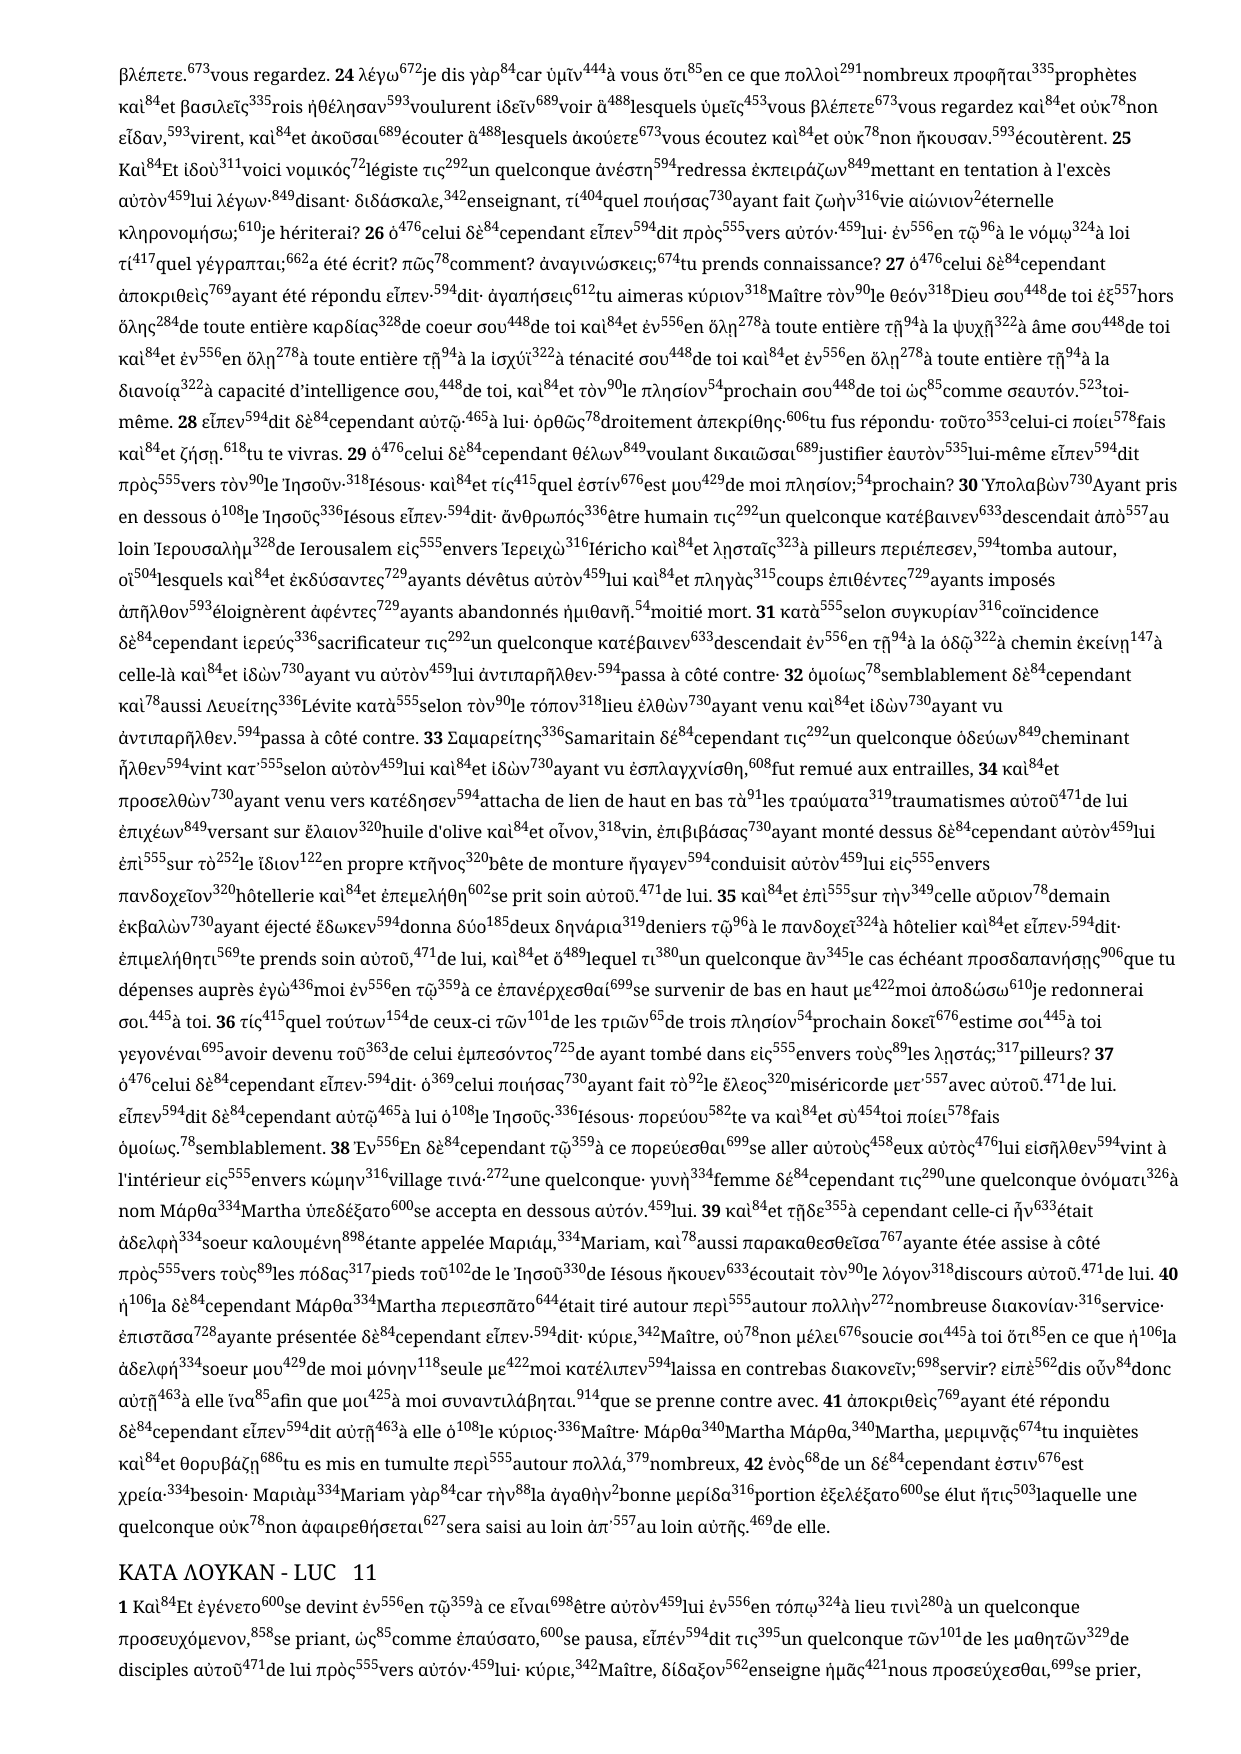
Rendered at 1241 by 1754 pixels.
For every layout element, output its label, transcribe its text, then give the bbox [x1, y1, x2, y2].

text 1 Μετὰ555Après δὲ84cependant ταῦτα352ceux-ci ἀνέδειξεν594montra de bas en haut ὁ108le κύριος336Maître ἑτέρους377autres-différents ἑβδομήκοντα183soixante-dix δύο183deux καὶ84et ἀπέστειλεν594envoya αὐτοὺς458eux ἀνὰ78de bas en haut δύο53deux πρὸ557d'avant προσώπου332de face αὐτοῦ471de lui εἰς555envers πᾶσαν272toute πόλιν316cité καὶ84et τόπον318lieu οὗ78où ἤμελλεν633imminait αὐτὸς476lui ἔρχεσθαι.699se venir. 2 Ἔλεγεν633Disait δὲ84cependant πρὸς555vers αὐτούς·458eux· ὁ108le μὲν84certes θερισμὸς336moisson πολύς,395nombreux, οἱ107les δὲ84cependant ἐργάται335travailleurs ὀλίγοι·394peu· δεήθητε570soyez attachés de lien οὖν84donc τοῦ102de le κυρίου330de Maître τοῦ102de le θερισμοῦ330de moisson ὅπως85de telle manière que ἐργάτας317travailleurs ἐκβάλῃ908que éjecte εἰς555envers τὸν90le θερισμὸν318moisson αὐτοῦ.471de lui. 3 ὑπάγετε·577dirigez en arrière· ἰδοὺ311voici ἀποστέλλω672j'envoie ὑμᾶς441vous ὡς85comme ἄρνας317agneaux ἐν556en μέσῳ62à au milieu λύκων.329de loups. 4 μὴ84ne pas βαστάζετε577portez βαλλάντιον,320bourse, μὴ84ne pas πήραν,316besace, μὴ84ne pas ὑποδήματα,319souliers, καὶ84et μηδένα378pas un κατὰ555selon τὴν88la ὁδὸν316chemin ἀσπάσησθε.911que vous vous saluiez. 5 εἰς555envers ἣν485laquelle δ᾽84cependant ἂν345le cas échéant εἰσέλθητε905que vous veniez à l'intérieur οἰκίαν,316maison d'habitation, πρῶτον78premièrement λέγετε·577dites· εἰρήνη334paix τῷ96à le οἴκῳ324à maison τούτῳ.149à celui-ci. 6 καὶ84et ἐὰν85si le cas échéant ἐκεῖ78là ᾖ930que soit υἱὸς336fils εἰρήνης,328de paix, ἐπαναπαήσεται620se pausera de bas en haut sur ἐπ᾽555sur αὐτὸν459lui ἡ106la εἰρήνη334paix ὑμῶν·447de vous· εἰ85si δὲ84cependant μή78ne pas γε,345du moins, ἐφ᾽555sur ὑμᾶς441vous ἀνακάμψει.614fléchira de bas en haut. 7 ἐν556en αὐτῇ147à même δὲ84cependant τῇ94à la οἰκίᾳ322à maison d'habitation μένετε577restez ἐσθίοντες848mangeants καὶ84et πίνοντες848buvants τὰ352ces παρ᾽557à côté αὐτῶν·470de eux· ἄξιος48digne γὰρ84car ὁ108le ἐργάτης336travailleur τοῦ102de le μισθοῦ330de salaire αὐτοῦ.471de lui. μὴ78ne pas μεταβαίνετε577dépassez ἐξ557hors οἰκίας328de maison d'habitation εἰς555envers οἰκίαν.316maison d'habitation. 8 καὶ84et εἰς555envers ἣν485laquelle ἂν345le cas échéant πόλιν316cité εἰσέρχησθε933que vous vous veniez à l'intérieur καὶ84et δέχωνται935que se acceptent ὑμᾶς,441vous, ἐσθίετε577mangez τὰ352ces παρατιθέμενα885étants posés à côté ὑμῖν444à vous 9 καὶ84et θεραπεύετε577soignez τοὺς89les ἐν556en αὐτῇ463à elle ἀσθενεῖς53infirmes καὶ84et λέγετε577dites αὐτοῖς·464à eux· ἤγγικεν650a approché ἐφ᾽555sur ὑμᾶς441vous ἡ106la βασιλεία334royauté τοῦ102de le θεοῦ.330de Dieu. 10 εἰς555envers ἣν485laquelle δ᾽84cependant ἂν345le cas échéant πόλιν316cité εἰσέλθητε905que vous veniez à l'intérieur καὶ84et μὴ78ne pas δέχωνται935que se acceptent ὑμᾶς,441vous, ἐξελθόντες729ayants sortis εἰς555envers τὰς87les πλατείας315places αὐτῆς469de elle εἴπατε·561dites· 11 καὶ78aussi τὸν90le κονιορτὸν318poussière τὸν351celui κολληθέντα753ayant été collé ἡμῖν424à nous ἐκ557hors τῆς100de la πόλεως328de cité ὑμῶν447de vous εἰς555envers τοὺς89les πόδας317pieds ἀπομασσόμεθα677nous nous massons au loin ὑμῖν·444à vous· πλὴν84toutefois τοῦτο353celui-ci γινώσκετε577connaissez ὅτι85en ce que ἤγγικεν650a approché ἡ106la βασιλεία334royauté τοῦ102de le θεοῦ.330de Dieu. 12 λέγω672je dis ὑμῖν444à vous ὅτι85en ce que Σοδόμοις325à Sodomas ἐν556en τῇ94à la ἡμέρᾳ322à journée ἐκείνῃ147à celle-là ἀνεκτότερον50plus supportable ἔσται620se sera ἢ84ou τῇ94à la πόλει322à cité ἐκείνῃ.147à celle-là. 13 Οὐαί309Ouai σοι,445à toi, Χοραζείν,340Chorazin, οὐαί309Ouai σοι,445à toi, Βηθσαϊδά·340Bethsaïda· ὅτι85en ce que εἰ85si ἐν556en Τύρῳ322à Tyr καὶ84et Σιδῶνι322à Sidon ἐγενήθησαν607furent devenu αἱ105les δυνάμεις333puissances αἱ366celles γενόμεναι746se ayantes devenues ἐν556en ὑμῖν,444à vous, πάλαι78vieillement ἂν345le cas échéant ἐν556en σάκκῳ324à sac καὶ84et σποδῷ322à cendre καθήμενοι875se étants assis μετενόησαν.593transintelligèrent. 14 πλὴν84toutefois Τύρῳ322à Tyr καὶ84et Σιδῶνι322à Sidon ἀνεκτότερον50plus supportable ἔσται620se sera ἐν556en τῇ94à la κρίσει322à jugement ἢ84ou ὑμῖν.444à vous. 15 καὶ84et σύ,454toi, Καφαρναούμ,340Kapharnaoum, μὴ345ne pas ἕως560jusqu'à ce que οὐρανοῦ330de ciel ὑψωθήσῃ;625tu seras haussé? ἕως560jusqu'à ce que τοῦ102de le ᾅδου330de séjour des morts καταβήσῃ.625tu seras descendu. 16 Ὁ369Celui ἀκούων849écoutant ὑμῶν447de vous ἐμοῦ429de moi ἀκούει,676écoute, καὶ84et ὁ369celui ἀθετῶν849démettant ὑμᾶς441vous ἐμὲ422moi ἀθετεῖ·676démet· ὁ369celui δὲ84cependant ἐμὲ422moi ἀθετῶν849démettant ἀθετεῖ676démet τὸν351celui ἀποστείλαντά716ayant envoyé με.422moi. 17 Ὑπέστρεψαν593Retournèrent en arrière δὲ84cependant οἱ107les ἑβδομήκοντα71soixante-dix δύο71deux μετὰ557avec χαρᾶς328de joie λέγοντες·848disants· κύριε,342Maître, καὶ78aussi τὰ109les δαιμόνια337démons ὑποτάσσεται688est subordonné ἡμῖν424à nous ἐν556en τῷ98à le ὀνόματί326à nom σου.448de toi. 18 εἶπεν594dit δὲ84cependant αὐτοῖς·464à eux· ἐθεώρουν629j'observais τὸν90le σατανᾶν318Satan ὡς85comme ἀστραπὴν316éclair ἐκ557hors τοῦ102de le οὐρανοῦ330de ciel πεσόντα.716ayant tombé. 19 ἰδοὺ311voici δέδωκα646j'ai donné ὑμῖν444à vous τὴν88la ἐξουσίαν316autorité τοῦ365de ce πατεῖν698piétiner ἐπάνω560sur le haut ὄφεων329de serpents καὶ84et σκορπίων,329de scorpions, καὶ84et ἐπὶ555sur πᾶσαν272toute τὴν88la δύναμιν316puissance τοῦ102de le ἐχθροῦ,66de ennemi, καὶ84et οὐδὲν397aucun ὑμᾶς441vous οὐ78non μὴ78ne pas ἀδικήσῃ.908que fasse injustice. 20 πλὴν84toutefois ἐν556en τούτῳ359à celui-ci μὴ78ne pas χαίρετε577soyez de joie ὅτι85en ce que τὰ109les πνεύματα337souffles ὑμῖν444à vous ὑποτάσσεται,688est subordonné, χαίρετε577soyez de joie δὲ84cependant ὅτι85en ce que τὰ109les ὀνόματα337noms ὑμῶν447de vous ἐνγέγραπται662a été gravé ἐν556en τοῖς95à les οὐρανοῖς.323à cieux. 21 Ἐν556En αὐτῇ147à même τῇ94à la ὥρᾳ322à heure ἠγαλλιάσατο600se exulta τῷ98à le πνεύματι326à souffle τῷ98à le ἁγίῳ13à saint καὶ84et εἶπεν·594dit· ἐξομολογοῦμαί678je m'avoue à l'excès σοι,445à toi, πάτερ,342père, κύριε342Maître τοῦ102de le οὐρανοῦ330de ciel καὶ84et τῆς100de la γῆς,328de terre, ὅτι85en ce que ἀπέκρυψας592tu cachas loin ταῦτα352ceux-ci ἀπὸ557au loin σοφῶν65de sages καὶ84et συνετῶν65de capables de comprendre καὶ84et ἀπεκάλυψας592tu découvris αὐτὰ460eux νηπίοις·59à infantiles· ναὶ309oui ὁ114le πατήρ,342père, ὅτι85en ce que οὕτως78ainsi εὐδοκία334estimation en bien ἐγένετο600se devint ἔμπροσθέν560en devers σου.448de toi. 22 πάντα396tous μοι425à moi παρεδόθη608fut livré ὑπὸ557sous τοῦ102de le πατρός330de père μου,429de moi, καὶ84et οὐδεὶς395aucun γινώσκει676connaît τίς415quel ἐστιν676est ὁ108le υἱὸς336fils εἰ558si μὴ78ne pas ὁ108le πατήρ,336père, καὶ84et τίς415quel ἐστιν676est ὁ108le πατὴρ336père εἰ558si μὴ78ne pas ὁ108le υἱὸς336fils καὶ84et ᾧ493à lequel ἐὰν345si le cas échéant βούληται936que se ait dessein ὁ108le υἱὸς336fils ἀποκαλύψαι.689découvrir. 23 Καὶ84Et στραφεὶς769ayant été tourné πρὸς555vers τοὺς89les μαθητὰς317disciples κατ᾽555selon ἰδίαν551en propre εἶπεν·594dit· μακάριοι47bienheureux οἱ107les ὀφθαλμοὶ335yeux οἱ368ceux βλέποντες848regardants ἃ488lesquels βλέπετε.673vous regardez. 24 λέγω672je dis γὰρ84car ὑμῖν444à vous ὅτι85en ce que πολλοὶ291nombreux προφῆται335prophètes καὶ84et βασιλεῖς335rois ἠθέλησαν593voulurent ἰδεῖν689voir ἃ488lesquels ὑμεῖς453vous βλέπετε673vous regardez καὶ84et οὐκ78non εἶδαν,593virent, καὶ84et ἀκοῦσαι689écouter ἃ488lesquels ἀκούετε673vous écoutez καὶ84et οὐκ78non ἤκουσαν.593écoutèrent. 25 Καὶ84Et ἰδοὺ311voici νομικός72légiste τις292un quelconque ἀνέστη594redressa ἐκπειράζων849mettant en tentation à l'excès αὐτὸν459lui λέγων·849disant· διδάσκαλε,342enseignant, τί404quel ποιήσας730ayant fait ζωὴν316vie αἰώνιον2éternelle κληρονομήσω;610je hériterai? 26 ὁ476celui δὲ84cependant εἶπεν594dit πρὸς555vers αὐτόν·459lui· ἐν556en τῷ96à le νόμῳ324à loi τί417quel γέγραπται;662a été écrit? πῶς78comment? ἀναγινώσκεις;674tu prends connaissance? 27 ὁ476celui δὲ84cependant ἀποκριθεὶς769ayant été répondu εἶπεν·594dit· ἀγαπήσεις612tu aimeras κύριον318Maître τὸν90le θεόν318Dieu σου448de toi ἐξ557hors ὅλης284de toute entière καρδίας328de coeur σου448de toi καὶ84et ἐν556en ὅλῃ278à toute entière τῇ94à la ψυχῇ322à âme σου448de toi καὶ84et ἐν556en ὅλῃ278à toute entière τῇ94à la ἰσχύϊ322à ténacité σου448de toi καὶ84et ἐν556en ὅλῃ278à toute entière τῇ94à la διανοίᾳ322à capacité d’intelligence σου,448de toi, καὶ84et τὸν90le πλησίον54prochain σου448de toi ὡς85comme σεαυτόν.523toi-même. 28 εἶπεν594dit δὲ84cependant αὐτῷ·465à lui· ὀρθῶς78droitement ἀπεκρίθης·606tu fus répondu· τοῦτο353celui-ci ποίει578fais καὶ84et ζήσῃ.618tu te vivras. 29 ὁ476celui δὲ84cependant θέλων849voulant δικαιῶσαι689justifier ἑαυτὸν535lui-même εἶπεν594dit πρὸς555vers τὸν90le Ἰησοῦν·318Iésous· καὶ84et τίς415quel ἐστίν676est μου429de moi πλησίον;54prochain? 30 Ὑπολαβὼν730Ayant pris en dessous ὁ108le Ἰησοῦς336Iésous εἶπεν·594dit· ἄνθρωπός336être humain τις292un quelconque κατέβαινεν633descendait ἀπὸ557au loin Ἰερουσαλὴμ328de Ierousalem εἰς555envers Ἰερειχὼ316Iéricho καὶ84et λῃσταῖς323à pilleurs περιέπεσεν,594tomba autour, οἳ504lesquels καὶ84et ἐκδύσαντες729ayants dévêtus αὐτὸν459lui καὶ84et πληγὰς315coups ἐπιθέντες729ayants imposés ἀπῆλθον593éloignèrent ἀφέντες729ayants abandonnés ἡμιθανῆ.54moitié mort. 31 κατὰ555selon συγκυρίαν316coïncidence δὲ84cependant ἱερεύς336sacrificateur τις292un quelconque κατέβαινεν633descendait ἐν556en τῇ94à la ὁδῷ322à chemin ἐκείνῃ147à celle-là καὶ84et ἰδὼν730ayant vu αὐτὸν459lui ἀντιπαρῆλθεν·594passa à côté contre· 32 ὁμοίως78semblablement δὲ84cependant καὶ78aussi Λευείτης336Lévite κατὰ555selon τὸν90le τόπον318lieu ἐλθὼν730ayant venu καὶ84et ἰδὼν730ayant vu ἀντιπαρῆλθεν.594passa à côté contre. 33 Σαμαρείτης336Samaritain δέ84cependant τις292un quelconque ὁδεύων849cheminant ἦλθεν594vint κατ᾽555selon αὐτὸν459lui καὶ84et ἰδὼν730ayant vu ἐσπλαγχνίσθη,608fut remué aux entrailles, 34 καὶ84et προσελθὼν730ayant venu vers κατέδησεν594attacha de lien de haut en bas τὰ91les τραύματα319traumatismes αὐτοῦ471de lui ἐπιχέων849versant sur ἔλαιον320huile d'olive καὶ84et οἶνον,318vin, ἐπιβιβάσας730ayant monté dessus δὲ84cependant αὐτὸν459lui ἐπὶ555sur τὸ252le ἴδιον122en propre κτῆνος320bête de monture ἤγαγεν594conduisit αὐτὸν459lui εἰς555envers πανδοχεῖον320hôtellerie καὶ84et ἐπεμελήθη602se prit soin αὐτοῦ.471de lui. 35 καὶ84et ἐπὶ555sur τὴν349celle αὔριον78demain ἐκβαλὼν730ayant éjecté ἔδωκεν594donna δύο185deux δηνάρια319deniers τῷ96à le πανδοχεῖ324à hôtelier καὶ84et εἶπεν·594dit· ἐπιμελήθητι569te prends soin αὐτοῦ,471de lui, καὶ84et ὅ489lequel τι380un quelconque ἂν345le cas échéant προσδαπανήσῃς906que tu dépenses auprès ἐγὼ436moi ἐν556en τῷ359à ce ἐπανέρχεσθαί699se survenir de bas en haut με422moi ἀποδώσω610je redonnerai σοι.445à toi. 36 τίς415quel τούτων154de ceux-ci τῶν101de les τριῶν65de trois πλησίον54prochain δοκεῖ676estime σοι445à toi γεγονέναι695avoir devenu τοῦ363de celui ἐμπεσόντος725de ayant tombé dans εἰς555envers τοὺς89les λῃστάς;317pilleurs? 37 ὁ476celui δὲ84cependant εἶπεν·594dit· ὁ369celui ποιήσας730ayant fait τὸ92le ἔλεος320miséricorde μετ᾽557avec αὐτοῦ.471de lui. εἶπεν594dit δὲ84cependant αὐτῷ465à lui ὁ108le Ἰησοῦς·336Iésous· πορεύου582te va καὶ84et σὺ454toi ποίει578fais ὁμοίως.78semblablement. 38 Ἐν556En δὲ84cependant τῷ359à ce πορεύεσθαι699se aller αὐτοὺς458eux αὐτὸς476lui εἰσῆλθεν594vint à l'intérieur εἰς555envers κώμην316village τινά·272une quelconque· γυνὴ334femme δέ84cependant τις290une quelconque ὀνόματι326à nom Μάρθα334Martha ὑπεδέξατο600se accepta en dessous αὐτόν.459lui. 39 καὶ84et τῇδε355à cependant celle-ci ἦν633était ἀδελφὴ334soeur καλουμένη898étante appelée Μαριάμ,334Mariam, καὶ78aussi παρακαθεσθεῖσα767ayante étée assise à côté πρὸς555vers τοὺς89les πόδας317pieds τοῦ102de le Ἰησοῦ330de Iésous ἤκουεν633écoutait τὸν90le λόγον318discours αὐτοῦ.471de lui. 40 ἡ106la δὲ84cependant Μάρθα334Martha περιεσπᾶτο644était tiré autour περὶ555autour πολλὴν272nombreuse διακονίαν·316service· ἐπιστᾶσα728ayante présentée δὲ84cependant εἶπεν·594dit· κύριε,342Maître, οὐ78non μέλει676soucie σοι445à toi ὅτι85en ce que ἡ106la ἀδελφή334soeur μου429de moi μόνην118seule με422moi κατέλιπεν594laissa en contrebas διακονεῖν;698servir? εἰπὲ562dis οὖν84donc αὐτῇ463à elle ἵνα85afin que μοι425à moi συναντιλάβηται.914que se prenne contre avec. 41 ἀποκριθεὶς769ayant été répondu δὲ84cependant εἶπεν594dit αὐτῇ463à elle ὁ108le κύριος·336Maître· Μάρθα340Martha Μάρθα,340Martha, μεριμνᾷς674tu inquiètes καὶ84et θορυβάζῃ686tu es mis en tumulte περὶ555autour πολλά,379nombreux, 42 ἑνὸς68de un δέ84cependant ἐστιν676est χρεία·334besoin· Μαριὰμ334Mariam γὰρ84car τὴν88la ἀγαθὴν2bonne μερίδα316portion ἐξελέξατο600se élut ἥτις503laquelle une quelconque οὐκ78non ἀφαιρεθήσεται627sera saisi au loin ἀπ᾽557au loin αὐτῆς.469de elle. [118, 59, 1181, 1538]
text ΚΑΤΑ ΛΟΥΚΑΝ - LUC 11 [118, 1557, 1181, 1587]
